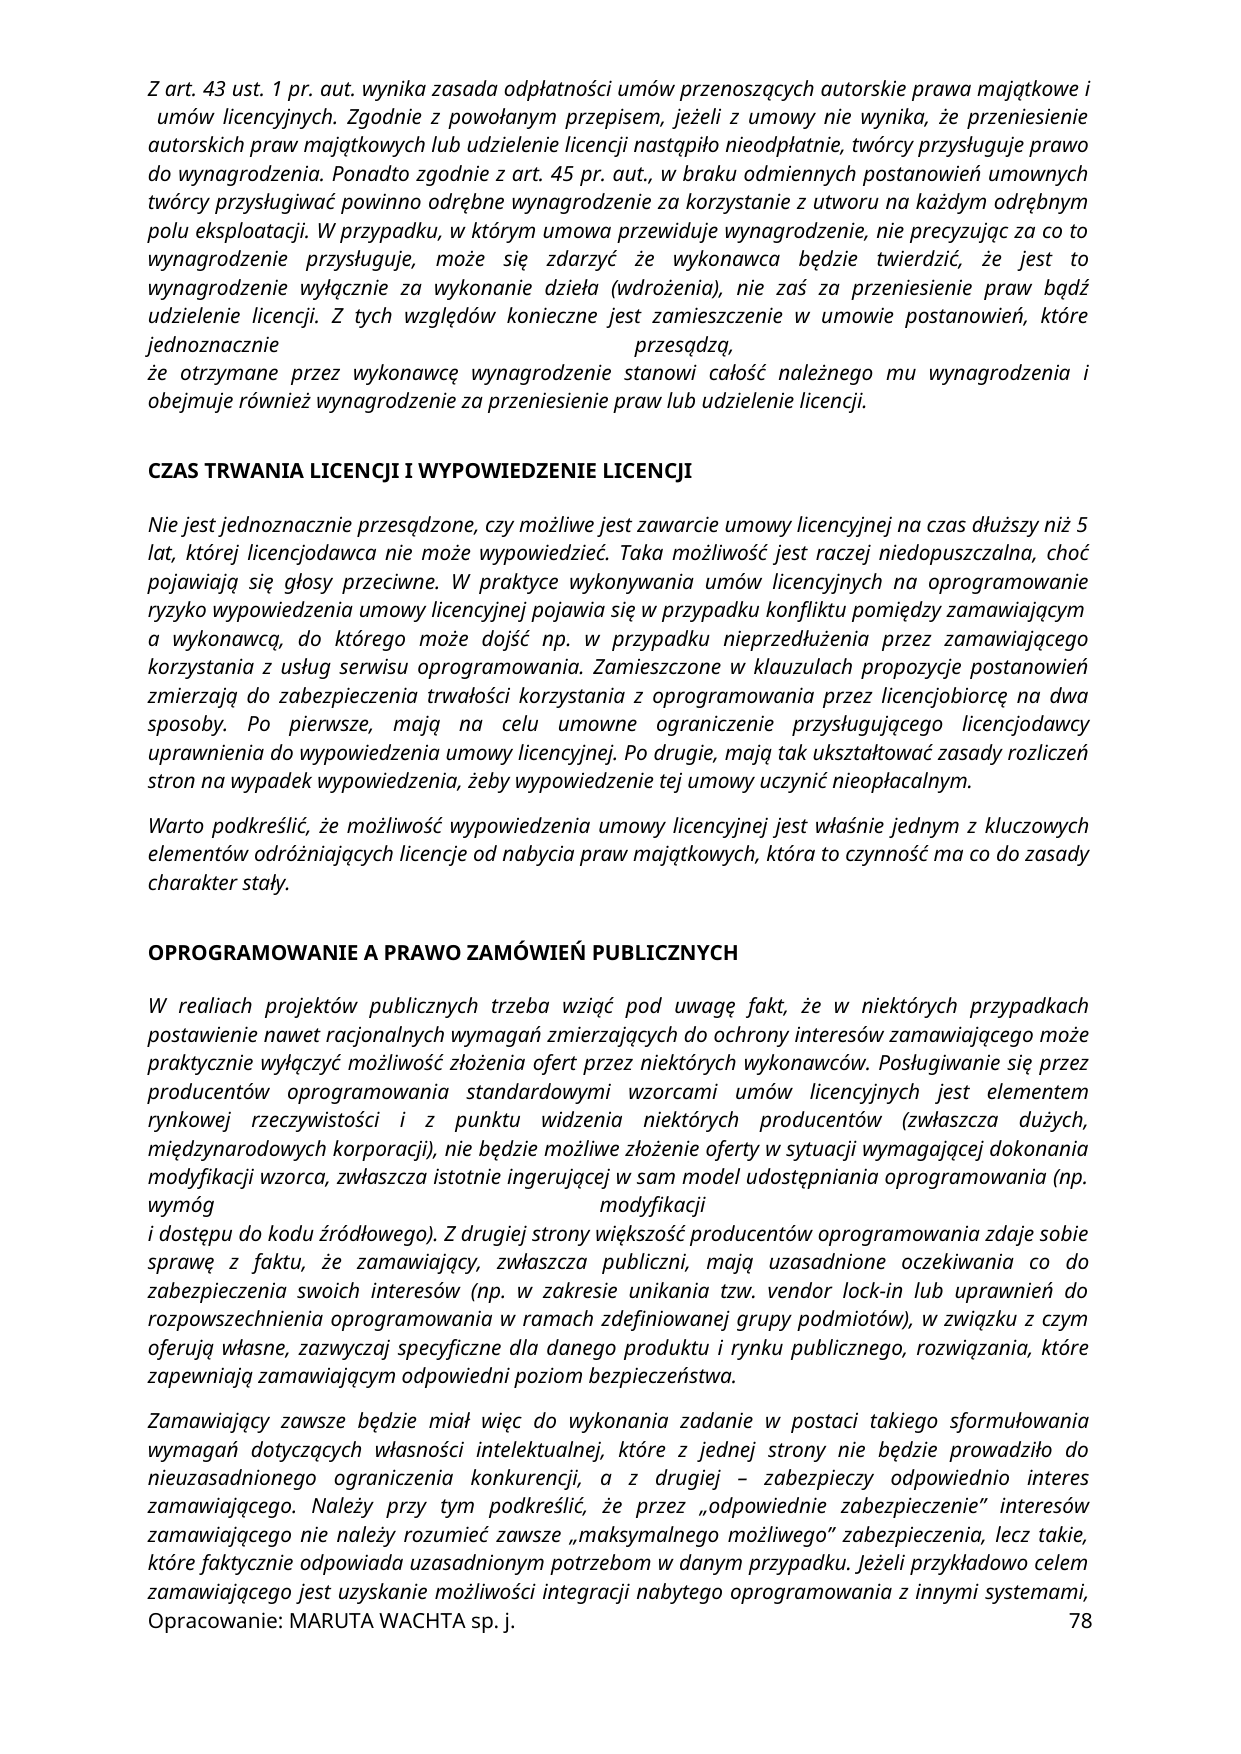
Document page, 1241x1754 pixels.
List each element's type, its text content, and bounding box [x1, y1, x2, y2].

text Z art. 43 ust. 1 pr. aut. wynika zasada odpłatności umów przenoszących autorskie prawa majątkowe i umów licencyjnych. Zgodnie z powołanym przepisem, jeżeli z umowy nie wynika, że przeniesienie autorskich praw majątkowych lub udzielenie licencji nastąpiło nieodpłatnie, twórcy przysługuje prawo do wynagrodzenia. Ponadto zgodnie z art. 45 pr. aut., w braku odmiennych postanowień umownych twórcy przysługiwać powinno odrębne wynagrodzenie za korzystanie z utworu na każdym odrębnym polu eksploatacji. W przypadku, w którym umowa przewiduje wynagrodzenie, nie precyzując za co to wynagrodzenie przysługuje, może się zdarzyć że wykonawca będzie twierdzić, że jest to wynagrodzenie wyłącznie za wykonanie dzieła (wdrożenia), nie zaś za przeniesienie praw bądź udzielenie licencji. Z tych względów konieczne jest zamieszczenie w umowie postanowień, które jednoznacznie przesądzą, że otrzymane przez wykonawcę wynagrodzenie stanowi całość należnego mu wynagrodzenia i obejmuje również wynagrodzenie za przeniesienie praw lub udzielenie licencji. [148, 74, 1093, 415]
text Warto podkreślić, że możliwość wypowiedzenia umowy licencyjnej jest właśnie jednym z kluczowych elementów odróżniających licencje od nabycia praw majątkowych, która to czynność ma co do zasady charakter stały. [148, 811, 1093, 896]
text W realiach projektów publicznych trzeba wziąć pod uwagę fakt, że w niektórych przypadkach postawienie nawet racjonalnych wymagań zmierzających do ochrony interesów zamawiającego może praktycznie wyłączyć możliwość złożenia ofert przez niektórych wykonawców. Posługiwanie się przez producentów oprogramowania standardowymi wzorcami umów licencyjnych jest elementem rynkowej rzeczywistości i z punktu widzenia niektórych producentów (zwłaszcza dużych, międzynarodowych korporacji), nie będzie możliwe złożenie oferty w sytuacji wymagającej dokonania modyfikacji wzorca, zwłaszcza istotnie ingerującej w sam model udostępniania oprogramowania (np. wymóg modyfikacji i dostępu do kodu źródłowego). Z drugiej strony większość producentów oprogramowania zdaje sobie sprawę z faktu, że zamawiający, zwłaszcza publiczni, mają uzasadnione oczekiwania co do zabezpieczenia swoich interesów (np. w zakresie unikania tzw. vendor lock-in lub uprawnień do rozpowszechnienia oprogramowania w ramach zdefiniowanej grupy podmiotów), w związku z czym oferują własne, zazwyczaj specyficzne dla danego produktu i rynku publicznego, rozwiązania, które zapewniają zamawiającym odpowiedni poziom bezpieczeństwa. [148, 992, 1093, 1390]
text CZAS TRWANIA LICENCJI I WYPOWIEDZENIE LICENCJI [148, 457, 1093, 485]
text Nie jest jednoznacznie przesądzone, czy możliwe jest zawarcie umowy licencyjnej na czas dłuższy niż 5 lat, której licencjodawca nie może wypowiedzieć. Taka możliwość jest raczej niedopuszczalna, choć pojawiają się głosy przeciwne. W praktyce wykonywania umów licencyjnych na oprogramowanie ryzyko wypowiedzenia umowy licencyjnej pojawia się w przypadku konfliktu pomiędzy zamawiającym a wykonawcą, do którego może dojść np. w przypadku nieprzedłużenia przez zamawiającego korzystania z usług serwisu oprogramowania. Zamieszczone w klauzulach propozycje postanowień zmierzają do zabezpieczenia trwałości korzystania z oprogramowania przez licencjobiorcę na dwa sposoby. Po pierwsze, mają na celu umowne ograniczenie przysługującego licencjodawcy uprawnienia do wypowiedzenia umowy licencyjnej. Po drugie, mają tak ukształtować zasady rozliczeń stron na wypadek wypowiedzenia, żeby wypowiedzenie tej umowy uczynić nieopłacalnym. [148, 510, 1093, 794]
text OPROGRAMOWANIE A PRAWO ZAMÓWIEŃ PUBLICZNYCH [148, 938, 1093, 967]
text Zamawiający zawsze będzie miał więc do wykonania zadanie w postaci takiego sformułowania wymagań dotyczących własności intelektualnej, które z jednej strony nie będzie prowadziło do nieuzasadnionego ograniczenia konkurencji, a z drugiej – zabezpieczy odpowiednio interes zamawiającego. Należy przy tym podkreślić, że przez „odpowiednie zabezpieczenie” interesów zamawiającego nie należy rozumieć zawsze „maksymalnego możliwego” zabezpieczenia, lecz takie, które faktycznie odpowiada uzasadnionym potrzebom w danym przypadku. Jeżeli przykładowo celem zamawiającego jest uzyskanie możliwości integracji nabytego oprogramowania z innymi systemami, [148, 1406, 1093, 1605]
